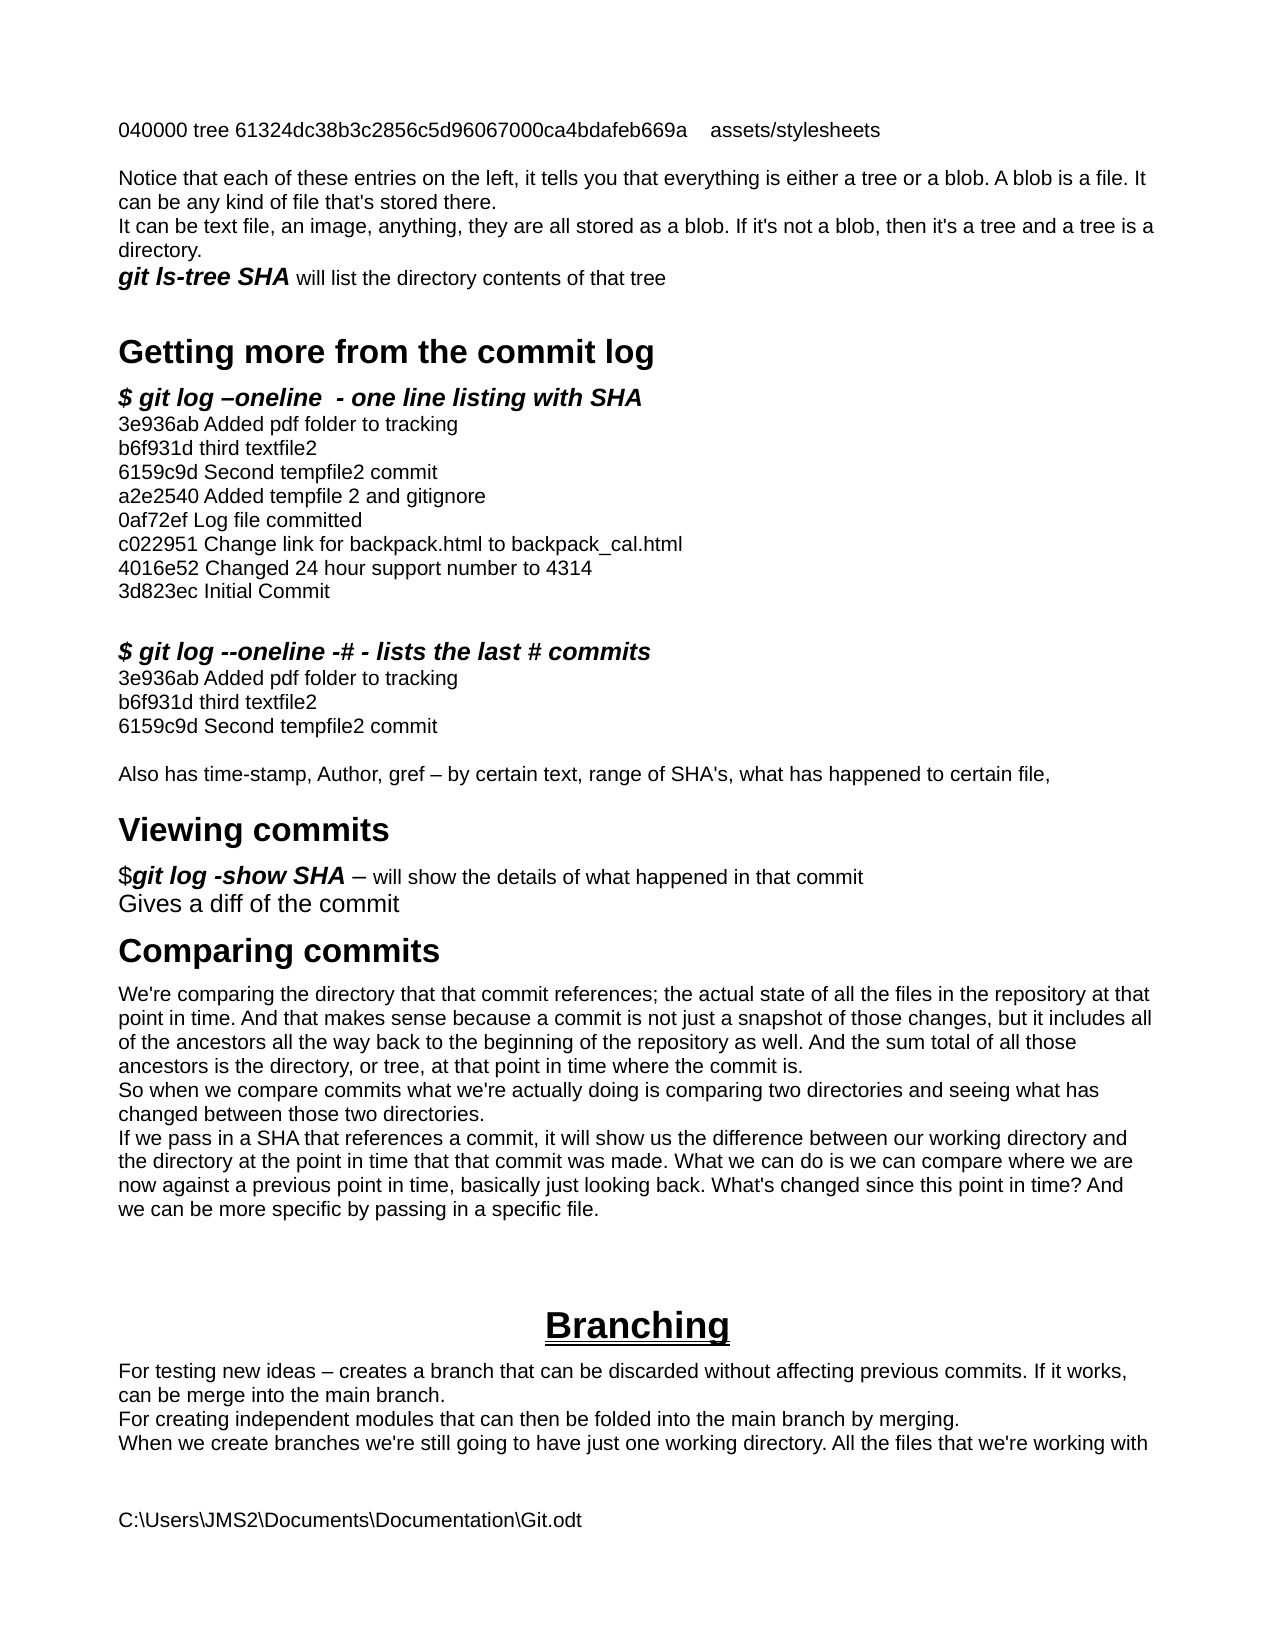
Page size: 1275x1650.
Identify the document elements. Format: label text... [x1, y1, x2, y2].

text Notice that each of these entries on the left, it tells you that everything is either a tree or a blob. A blob is a file. It can be any kind of file that's stored there. [118, 166, 1157, 214]
text When we create branches we're still going to have just one working directory. All the files that we're working with [118, 1431, 1157, 1455]
text If we pass in a SHA that references a commit, it will show us the difference between our working directory and the directory at the point in time that that commit was made. What we can do is we can compare where we are now against a previous point in time, basically just looking back. What's changed since this point in time? And we can be more specific by passing in a specific file. [118, 1125, 1157, 1221]
text We're comparing the directory that that commit references; the actual state of all the files in the repository at that point in time. And that makes sense because a commit is not just a snapshot of those changes, but it includes all of the ancestors all the way back to the beginning of the repository as well. And the sum total of all those ancestors is the directory, or tree, at that point in time where the commit is. [118, 982, 1157, 1077]
text $ git log –oneline - one line listing with SHA [118, 383, 1157, 412]
text c022951 Change link for backpack.html to backpack_cal.html [118, 531, 1157, 555]
text For creating independent modules that can then be folded into the main branch by merging. [118, 1407, 1157, 1431]
text 3e936ab Added pdf folder to tracking [118, 412, 1157, 436]
text b6f931d third textfile2 [118, 436, 1157, 459]
text For testing new ideas – creates a branch that can be discarded without affecting previous commits. If it works, can be merge into the main branch. [118, 1359, 1157, 1407]
text a2e2540 Added tempfile 2 and gitignore [118, 483, 1157, 507]
text Also has time-stamp, Author, gref – by certain text, range of SHA's, what has happened to certain file, [118, 762, 1157, 786]
subtitle Branching [118, 1304, 1157, 1347]
text 6159c9d Second tempfile2 commit [118, 459, 1157, 483]
text 040000 tree 61324dc38b3c2856c5d96067000ca4bdafeb669a assets/stylesheets [118, 118, 1157, 142]
text Comparing commits [118, 931, 1157, 969]
text 4016e52 Changed 24 hour support number to 4314 [118, 555, 1157, 579]
text $git log -show SHA – will show the details of what happened in that commit [118, 861, 1157, 889]
text git ls-tree SHA will list the directory contents of that tree [118, 262, 1157, 291]
text Gives a diff of the commit [118, 889, 1157, 918]
text 6159c9d Second tempfile2 commit [118, 714, 1157, 738]
text 0af72ef Log file committed [118, 507, 1157, 531]
text $ git log --oneline -# - lists the last # commits [118, 637, 1157, 666]
text Viewing commits [118, 810, 1157, 848]
text 3e936ab Added pdf folder to tracking [118, 666, 1157, 690]
text b6f931d third textfile2 [118, 690, 1157, 714]
text 3d823ec Initial Commit [118, 579, 1157, 603]
text It can be text file, an image, anything, they are all stored as a blob. If it's not a blob, then it's a tree and a tree is a directory. [118, 214, 1157, 262]
text Getting more from the commit log [118, 332, 1157, 370]
text So when we compare commits what we're actually doing is comparing two directories and seeing what has changed between those two directories. [118, 1077, 1157, 1125]
